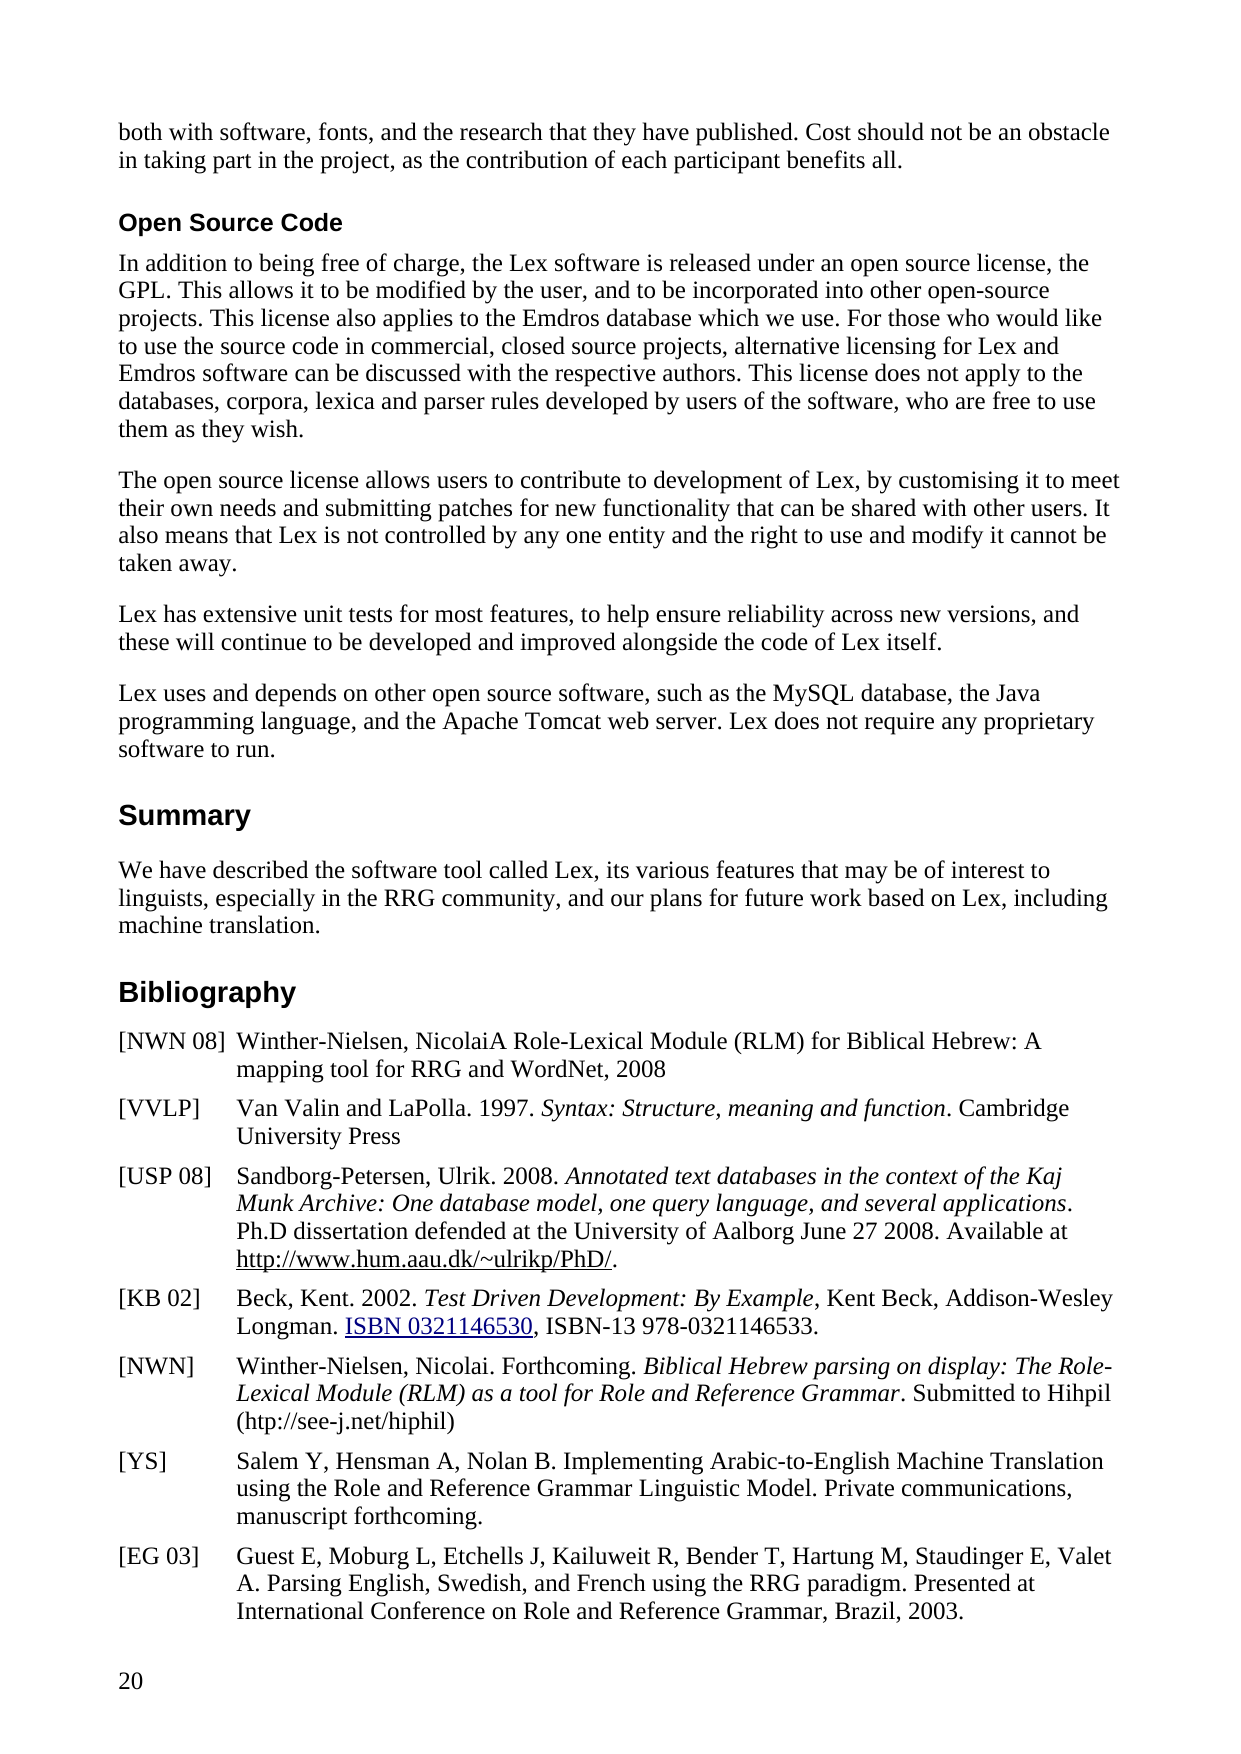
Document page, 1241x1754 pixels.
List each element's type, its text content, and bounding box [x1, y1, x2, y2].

text [NWN 08] Winther-Nielsen, NicolaiA Role-Lexical Module (RLM) for Biblical Hebrew: A mapping tool for RRG and WordNet, 2008 [118, 1027, 1122, 1083]
subtitle Summary [118, 799, 1122, 832]
text [EG 03] Guest E, Moburg L, Etchells J, Kailuweit R, Bender T, Hartung M, Staudinger E, Valet A. Parsing English, Swedish, and French using the RRG paradigm. Presented at International Conference on Role and Reference Grammar, Brazil, 2003. [118, 1542, 1122, 1625]
text In addition to being free of charge, the Lex software is released under an open source license, the GPL. This allows it to be modified by the user, and to be incorporated into other open-source projects. This license also applies to the Emdros database which we use. For those who would like to use the source code in commercial, closed source projects, alternative licensing for Lex and Emdros software can be discussed with the respective authors. This license does not apply to the databases, corpora, lexica and parser rules developed by users of the software, who are free to use them as they wish. [118, 249, 1122, 443]
text [VVLP] Van Valin and LaPolla. 1997. Syntax: Structure, meaning and function. Cambridge University Press [118, 1094, 1122, 1150]
subtitle Bibliography [118, 976, 1122, 1009]
text We have described the software tool called Lex, its various features that may be of interest to linguists, especially in the RRG community, and our plans for future work based on Lex, including machine translation. [118, 856, 1122, 939]
text both with software, fonts, and the research that they have published. Cost should not be an obstacle in taking part in the project, as the contribution of each participant benefits all. [118, 118, 1122, 173]
text Lex has extensive unit tests for most features, to help ensure reliability across new versions, and these will continue to be developed and improved alongside the code of Lex itself. [118, 601, 1122, 656]
text The open source license allows users to contribute to development of Lex, by customising it to meet their own needs and submitting patches for new functionality that can be shared with other users. It also means that Lex is not controlled by any one entity and the right to use and modify it cannot be taken away. [118, 466, 1122, 577]
text Lex uses and depends on other open source software, such as the MySQL database, the Java programming language, and the Apache Tomcat web server. Lex does not require any proprietary software to run. [118, 679, 1122, 763]
text [YS] Salem Y, Hensman A, Nolan B. Implementing Arabic-to-English Machine Translation using the Role and Reference Grammar Linguistic Model. Private communications, manuscript forthcoming. [118, 1447, 1122, 1530]
text [KB 02] Beck, Kent. 2002. Test Driven Development: By Example, Kent Beck, Addison-Wesley Longman. ISBN 0321146530, ISBN-13 978-0321146533. [118, 1284, 1122, 1340]
subtitle Open Source Code [118, 209, 1122, 237]
text [NWN] Winther-Nielsen, Nicolai. Forthcoming. Biblical Hebrew parsing on display: The Role-Lexical Module (RLM) as a tool for Role and Reference Grammar. Submitted to Hihpil (htp://see-j.net/hiphil) [118, 1352, 1122, 1435]
text [USP 08] Sandborg-Petersen, Ulrik. 2008. Annotated text databases in the context of the Kaj Munk Archive: One database model, one query language, and several applications. Ph.D dissertation defended at the University of Aalborg June 27 2008. Available at http://www.hum.aau.dk/~ulrikp/PhD/. [118, 1162, 1122, 1273]
